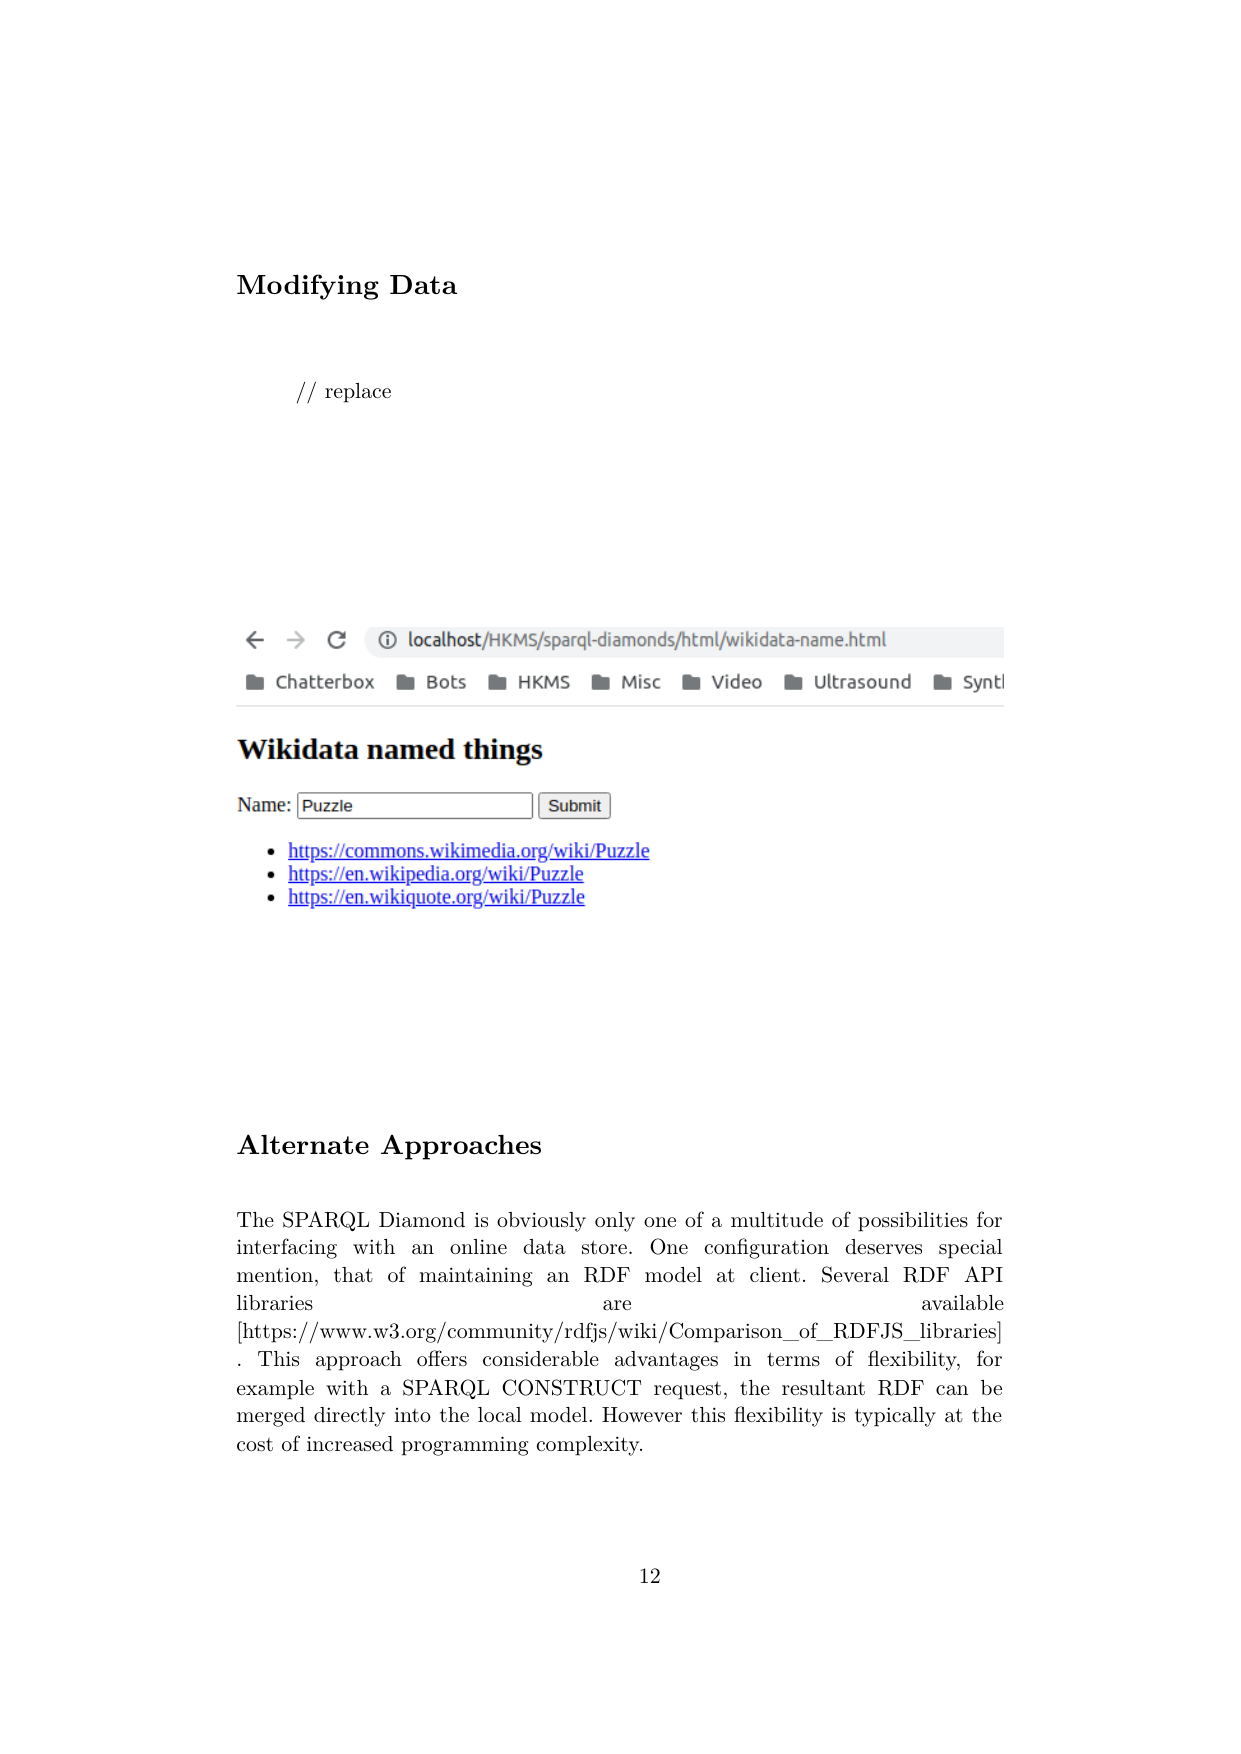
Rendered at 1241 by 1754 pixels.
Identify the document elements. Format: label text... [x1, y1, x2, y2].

subtitle Alternate Approaches [236, 1126, 1004, 1162]
text // replace [236, 376, 1004, 404]
picture [236, 627, 1004, 1001]
subtitle Modifying Data [236, 266, 1004, 301]
text The SPARQL Diamond is obviously only one of a multitude of possibilities for interfacing with an online data store. One configuration deserves special mention, that of maintaining an RDF model at client. Several RDF API libraries are available [https://www.w3.org/community/rdfjs/wiki/Comparison_of_RDFJS_libraries]. This approach offers considerable advantages in terms of flexibility, for example with a SPARQL CONSTRUCT request, the resultant RDF can be merged directly into the local model. However this flexibility is typically at the cost of increased programming complexity. [236, 1205, 1004, 1457]
